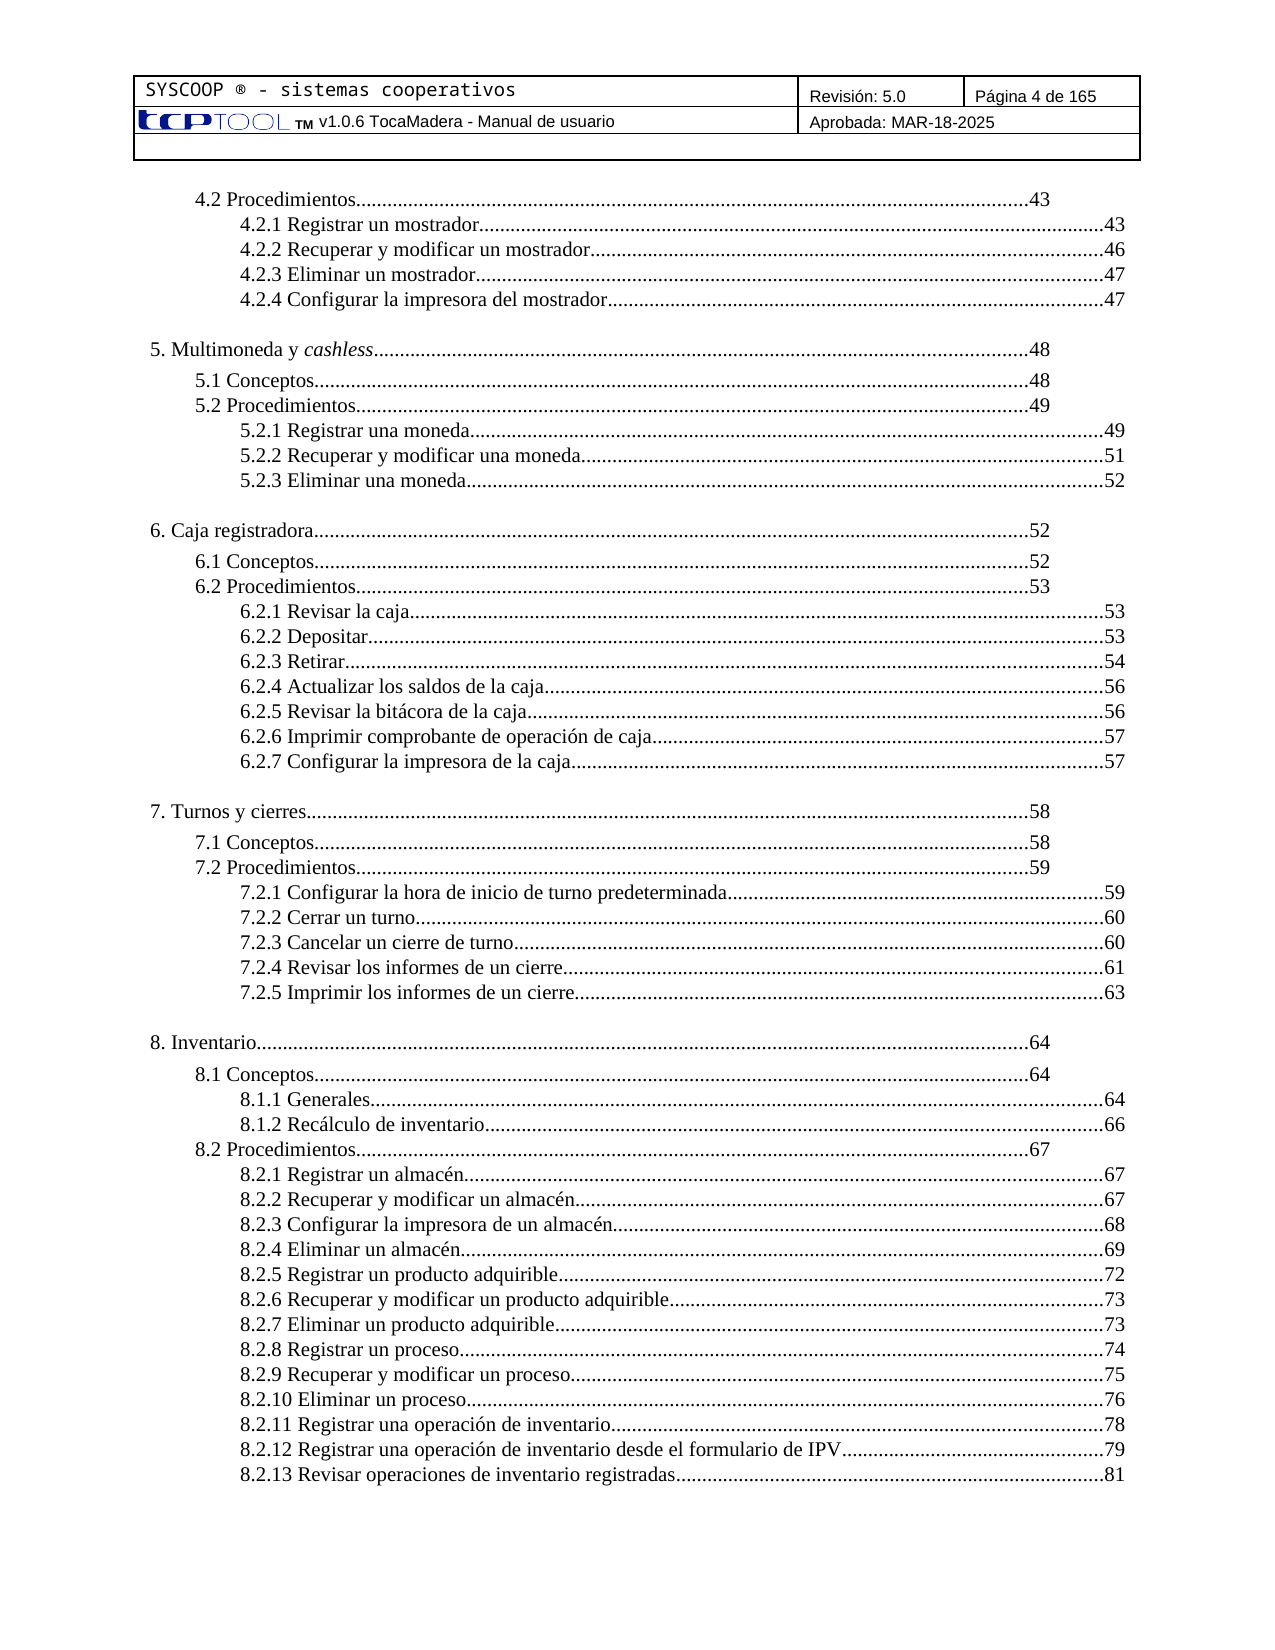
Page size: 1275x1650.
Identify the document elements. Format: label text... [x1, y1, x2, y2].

text 4.2.3 Eliminar un mostrador 47 [240, 261, 1125, 286]
text 8.2.12 Registrar una operación de inventario desde el formulario de IPV 79 [240, 1436, 1125, 1461]
text 7.2 Procedimientos 59 [195, 854, 1050, 879]
text 8.2.8 Registrar un proceso 74 [240, 1336, 1125, 1361]
picture [138, 110, 290, 130]
text 8.2.6 Recuperar y modificar un producto adquirible 73 [240, 1286, 1125, 1311]
text 8.2.3 Configurar la impresora de un almacén 68 [240, 1211, 1125, 1236]
text 8.1.2 Recálculo de inventario 66 [240, 1111, 1125, 1136]
text 5.1 Conceptos 48 [195, 367, 1050, 392]
text 7.2.5 Imprimir los informes de un cierre 63 [240, 979, 1125, 1004]
text 6.2.5 Revisar la bitácora de la caja 56 [240, 698, 1125, 723]
text 4.2 Procedimientos 43 [195, 186, 1050, 211]
text 7.2.4 Revisar los informes de un cierre 61 [240, 954, 1125, 979]
text 6.2 Procedimientos 53 [195, 573, 1050, 598]
text 8.2.1 Registrar un almacén 67 [240, 1161, 1125, 1186]
text 8.2.4 Eliminar un almacén 69 [240, 1236, 1125, 1261]
text 6.2.1 Revisar la caja 53 [240, 598, 1125, 623]
text 7. Turnos y cierres 58 [150, 798, 1050, 823]
text 8.2.5 Registrar un producto adquirible 72 [240, 1261, 1125, 1286]
text 6.2.3 Retirar 54 [240, 648, 1125, 673]
text 6.2.6 Imprimir comprobante de operación de caja 57 [240, 723, 1125, 748]
text 4.2.4 Configurar la impresora del mostrador 47 [240, 286, 1125, 311]
text 7.2.3 Cancelar un cierre de turno 60 [240, 929, 1125, 954]
text 5.2.3 Eliminar una moneda 52 [240, 467, 1125, 492]
text 6. Caja registradora 52 [150, 517, 1050, 542]
text 8.1.1 Generales 64 [240, 1086, 1125, 1111]
text 8.2.7 Eliminar un producto adquirible 73 [240, 1311, 1125, 1336]
text 8.2.13 Revisar operaciones de inventario registradas 81 [240, 1461, 1125, 1486]
text 6.2.2 Depositar 53 [240, 623, 1125, 648]
text 8.2.9 Recuperar y modificar un proceso 75 [240, 1361, 1125, 1386]
text 8.2 Procedimientos 67 [195, 1136, 1050, 1161]
text 7.2.1 Configurar la hora de inicio de turno predeterminada 59 [240, 879, 1125, 904]
text 8. Inventario 64 [150, 1029, 1050, 1054]
text 5.2 Procedimientos 49 [195, 392, 1050, 417]
text 8.2.11 Registrar una operación de inventario 78 [240, 1411, 1125, 1436]
text 7.2.2 Cerrar un turno 60 [240, 904, 1125, 929]
text 8.2.2 Recuperar y modificar un almacén 67 [240, 1186, 1125, 1211]
text 5.2.1 Registrar una moneda 49 [240, 417, 1125, 442]
text 5.2.2 Recuperar y modificar una moneda 51 [240, 442, 1125, 467]
text 4.2.2 Recuperar y modificar un mostrador 46 [240, 236, 1125, 261]
text 6.2.7 Configurar la impresora de la caja 57 [240, 748, 1125, 773]
text 8.2.10 Eliminar un proceso 76 [240, 1386, 1125, 1411]
text 5. Multimoneda y cashless 48 [150, 336, 1050, 361]
text 6.1 Conceptos 52 [195, 548, 1050, 573]
text 7.1 Conceptos 58 [195, 829, 1050, 854]
text 8.1 Conceptos 64 [195, 1061, 1050, 1086]
text 6.2.4 Actualizar los saldos de la caja 56 [240, 673, 1125, 698]
text 4.2.1 Registrar un mostrador 43 [240, 211, 1125, 236]
